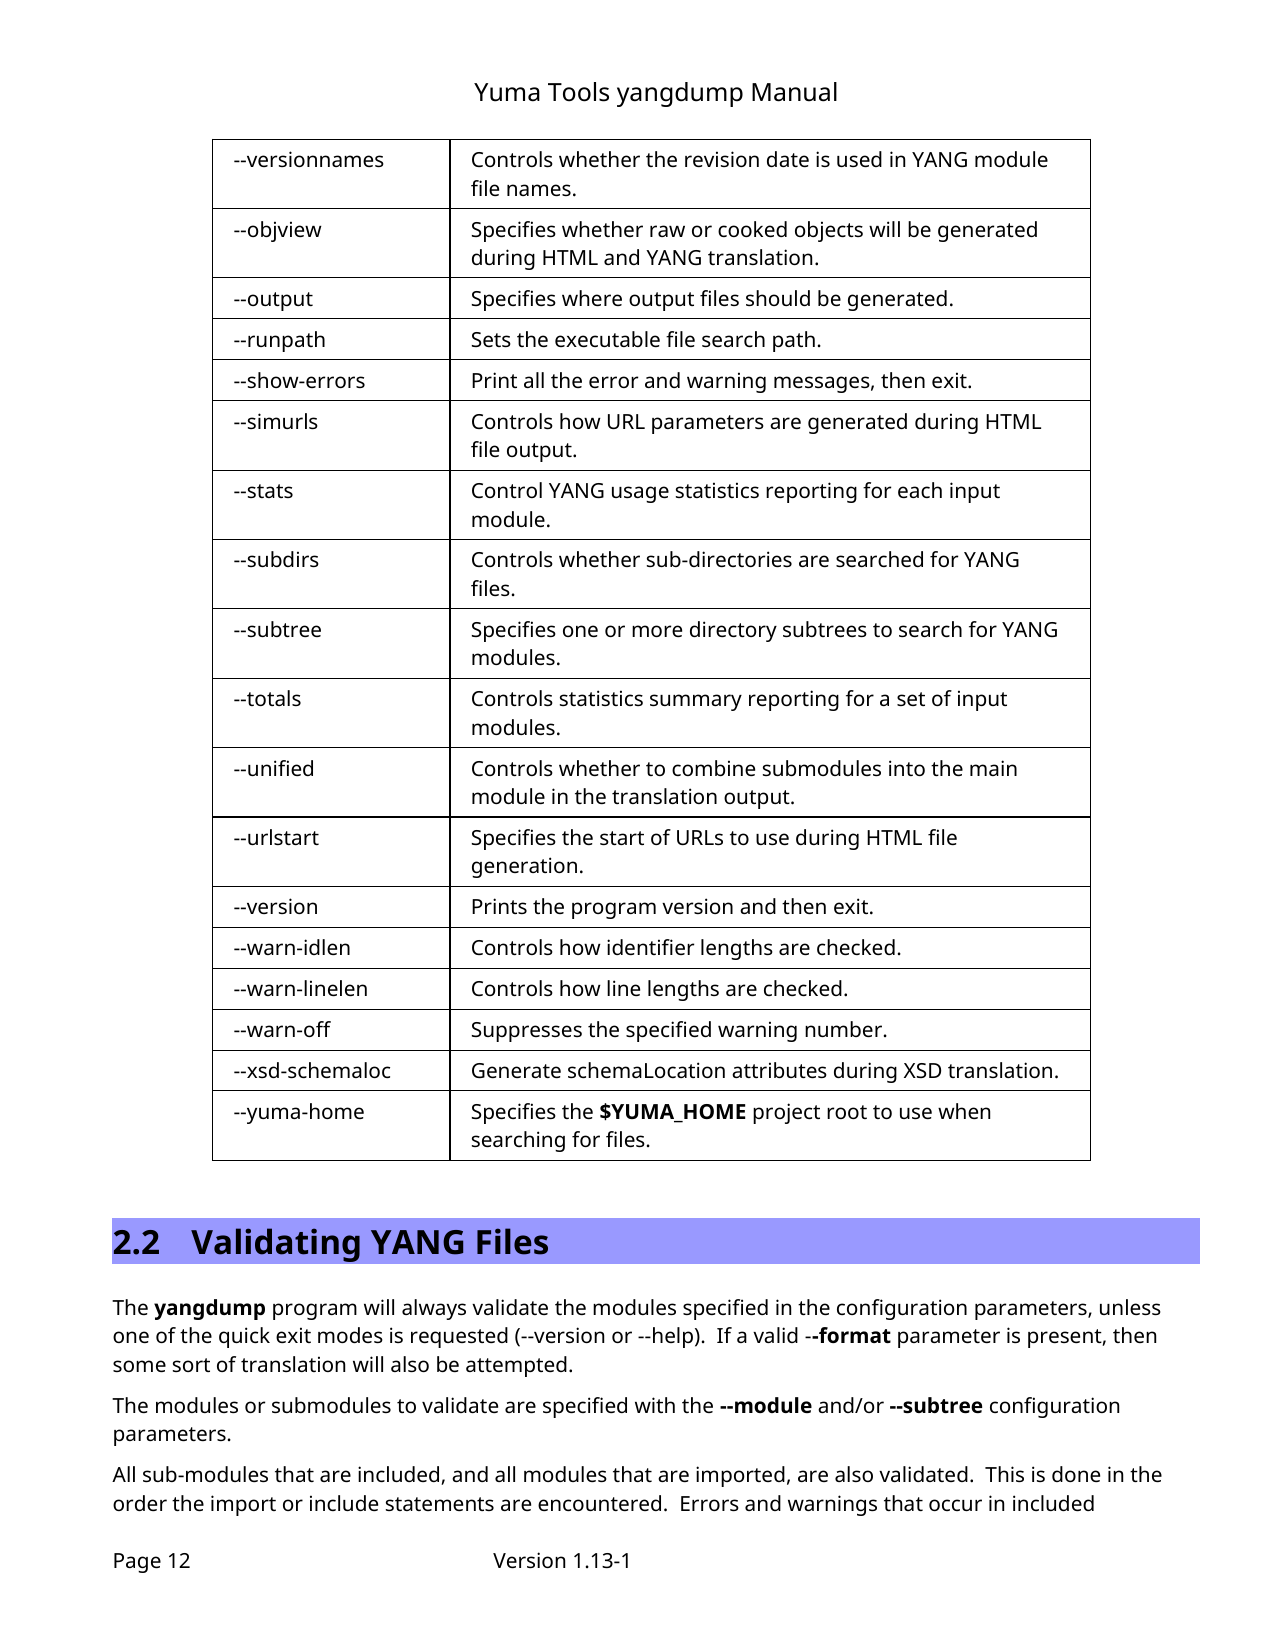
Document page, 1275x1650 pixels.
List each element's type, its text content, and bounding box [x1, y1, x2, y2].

table_cell --warn-linelen [213, 969, 449, 1008]
table_cell --runpath [213, 319, 449, 359]
table_cell --subdirs [213, 540, 449, 608]
table_cell Print all the error and warning messages, then exit. [451, 360, 1090, 400]
table_cell --urlstart [213, 818, 449, 886]
table_cell Controls how URL parameters are generated during HTML file output. [451, 401, 1090, 469]
text The yangdump program will always validate the modules specified in the configuration parameters, unless one of the quick exit modes is requested (--version or --help). If a valid --format parameter is present, then some sort of translation will also be attempted. [112, 1293, 1200, 1378]
table_cell Specifies the $YUMA_HOME project root to use when searching for files. [451, 1091, 1090, 1160]
table_cell Control YANG usage statistics reporting for each input module. [451, 471, 1090, 539]
table_cell --warn-off [213, 1010, 449, 1049]
table_cell Sets the executable file search path. [451, 319, 1090, 359]
table_cell --totals [213, 679, 449, 747]
table_cell --show-errors [213, 360, 449, 400]
table_cell --output [213, 278, 449, 318]
table_cell Suppresses the specified warning number. [451, 1010, 1090, 1049]
table_cell --warn-idlen [213, 928, 449, 968]
table_cell Generate schemaLocation attributes during XSD translation. [451, 1051, 1090, 1090]
subtitle Validating YANG Files [112, 1218, 1200, 1264]
table_cell --subtree [213, 609, 449, 678]
table_cell Controls how line lengths are checked. [451, 969, 1090, 1008]
table_cell Controls whether to combine submodules into the main module in the translation output. [451, 748, 1090, 816]
table_cell Controls how identifier lengths are checked. [451, 928, 1090, 968]
table_cell Specifies whether raw or cooked objects will be generated during HTML and YANG translation. [451, 209, 1090, 277]
table_cell Specifies one or more directory subtrees to search for YANG modules. [451, 609, 1090, 678]
table_cell --stats [213, 471, 449, 539]
text All sub-modules that are included, and all modules that are imported, are also validated. This is done in the order the import or include statements are encountered. Errors and warnings that occur in included [112, 1460, 1200, 1517]
table_cell --versionnames [213, 140, 449, 208]
table_cell Controls whether sub-directories are searched for YANG files. [451, 540, 1090, 608]
table_cell Prints the program version and then exit. [451, 887, 1090, 927]
table_cell --yuma-home [213, 1091, 449, 1160]
table_cell --xsd-schemaloc [213, 1051, 449, 1090]
text The modules or submodules to validate are specified with the --module and/or --subtree configuration parameters. [112, 1391, 1200, 1448]
table_cell Controls statistics summary reporting for a set of input modules. [451, 679, 1090, 747]
table_cell Controls whether the revision date is used in YANG module file names. [451, 140, 1090, 208]
table_cell --objview [213, 209, 449, 277]
table_cell --simurls [213, 401, 449, 469]
table_cell --version [213, 887, 449, 927]
table_cell Specifies the start of URLs to use during HTML file generation. [451, 818, 1090, 886]
table_cell --unified [213, 748, 449, 816]
table_cell Specifies where output files should be generated. [451, 278, 1090, 318]
